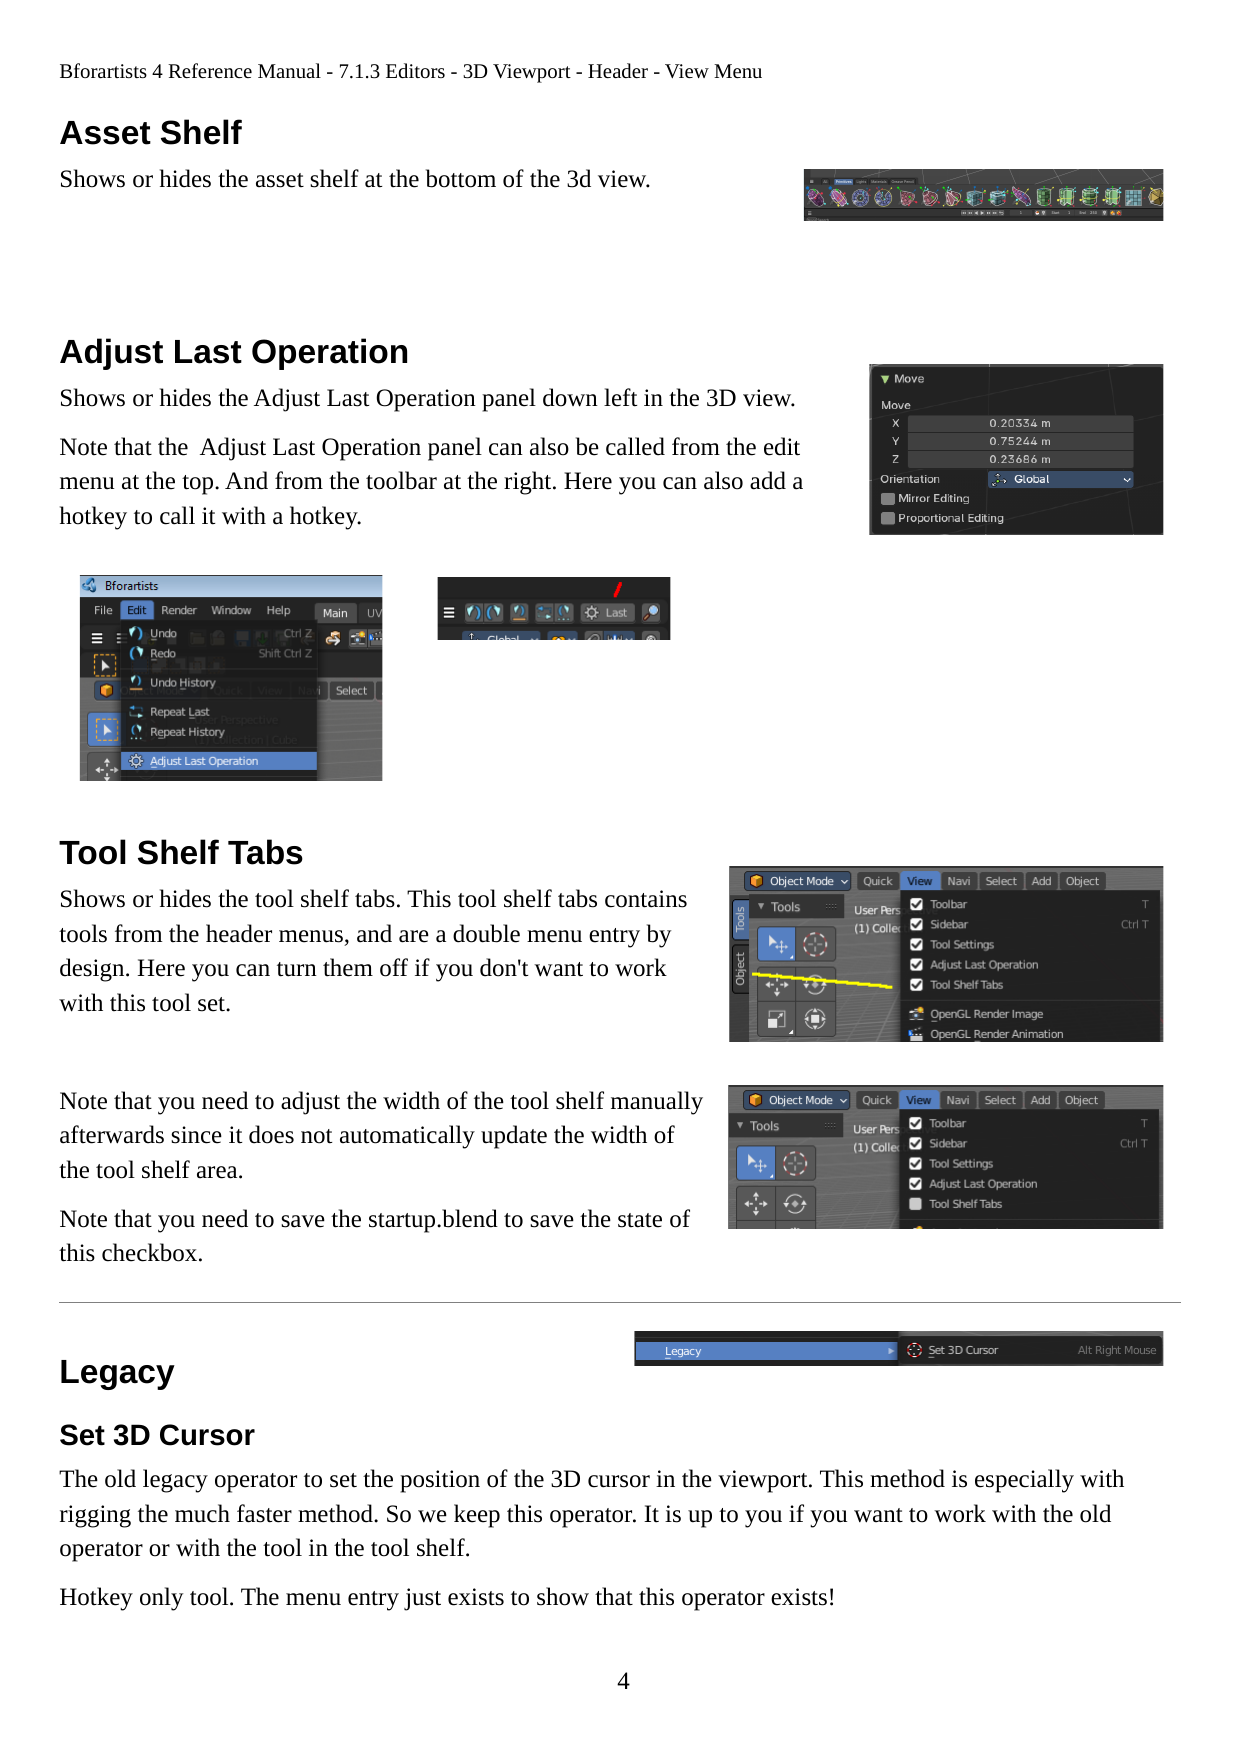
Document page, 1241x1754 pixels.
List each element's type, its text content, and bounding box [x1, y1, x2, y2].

picture [803, 169, 1164, 221]
subtitle Legacy [59, 1352, 1181, 1391]
picture [634, 1331, 1164, 1366]
text Note that you need to save the startup.blend to save the state of this checkbox. [59, 1204, 1181, 1267]
text Shows or hides the tool shelf tabs. This tool shelf tabs contains tools from the header menus, and are a double menu entry by design. Here you can turn them off if you don't want to work with this tool set. [59, 884, 729, 1016]
text Hotkey only tool. The menu entry just exists to show that this operator exists! [59, 1582, 1181, 1611]
subtitle Tool Shelf Tabs [59, 833, 1181, 872]
subtitle Asset Shelf [59, 113, 1181, 151]
picture [729, 866, 1164, 1042]
picture [869, 364, 1164, 535]
subtitle Set 3D Cursor [59, 1418, 1181, 1452]
picture [728, 1085, 1164, 1229]
text The old legacy operator to set the position of the 3D cursor in the viewport. This method is especially with rigging the much faster method. So we keep this operator. It is up to you if you want to work with the old operator or with the tool in the tool shelf. [59, 1464, 1181, 1562]
subtitle Adjust Last Operation [59, 332, 1181, 370]
text Note that you need to adjust the width of the tool shelf manually afterwards since it does not automatically update the width of the tool shelf area. [59, 1086, 728, 1183]
picture [437, 577, 671, 640]
text Shows or hides the Adjust Last Operation panel down left in the 3D view. [59, 383, 869, 412]
picture [79, 575, 383, 781]
text Note that the Adjust Last Operation panel can also be called from the edit menu at the top. And from the toolbar at the right. Here you can also add a hotkey to call it with a hotkey. [59, 432, 869, 530]
text Shows or hides the asset shelf at the bottom of the 3d view. [59, 164, 1181, 192]
